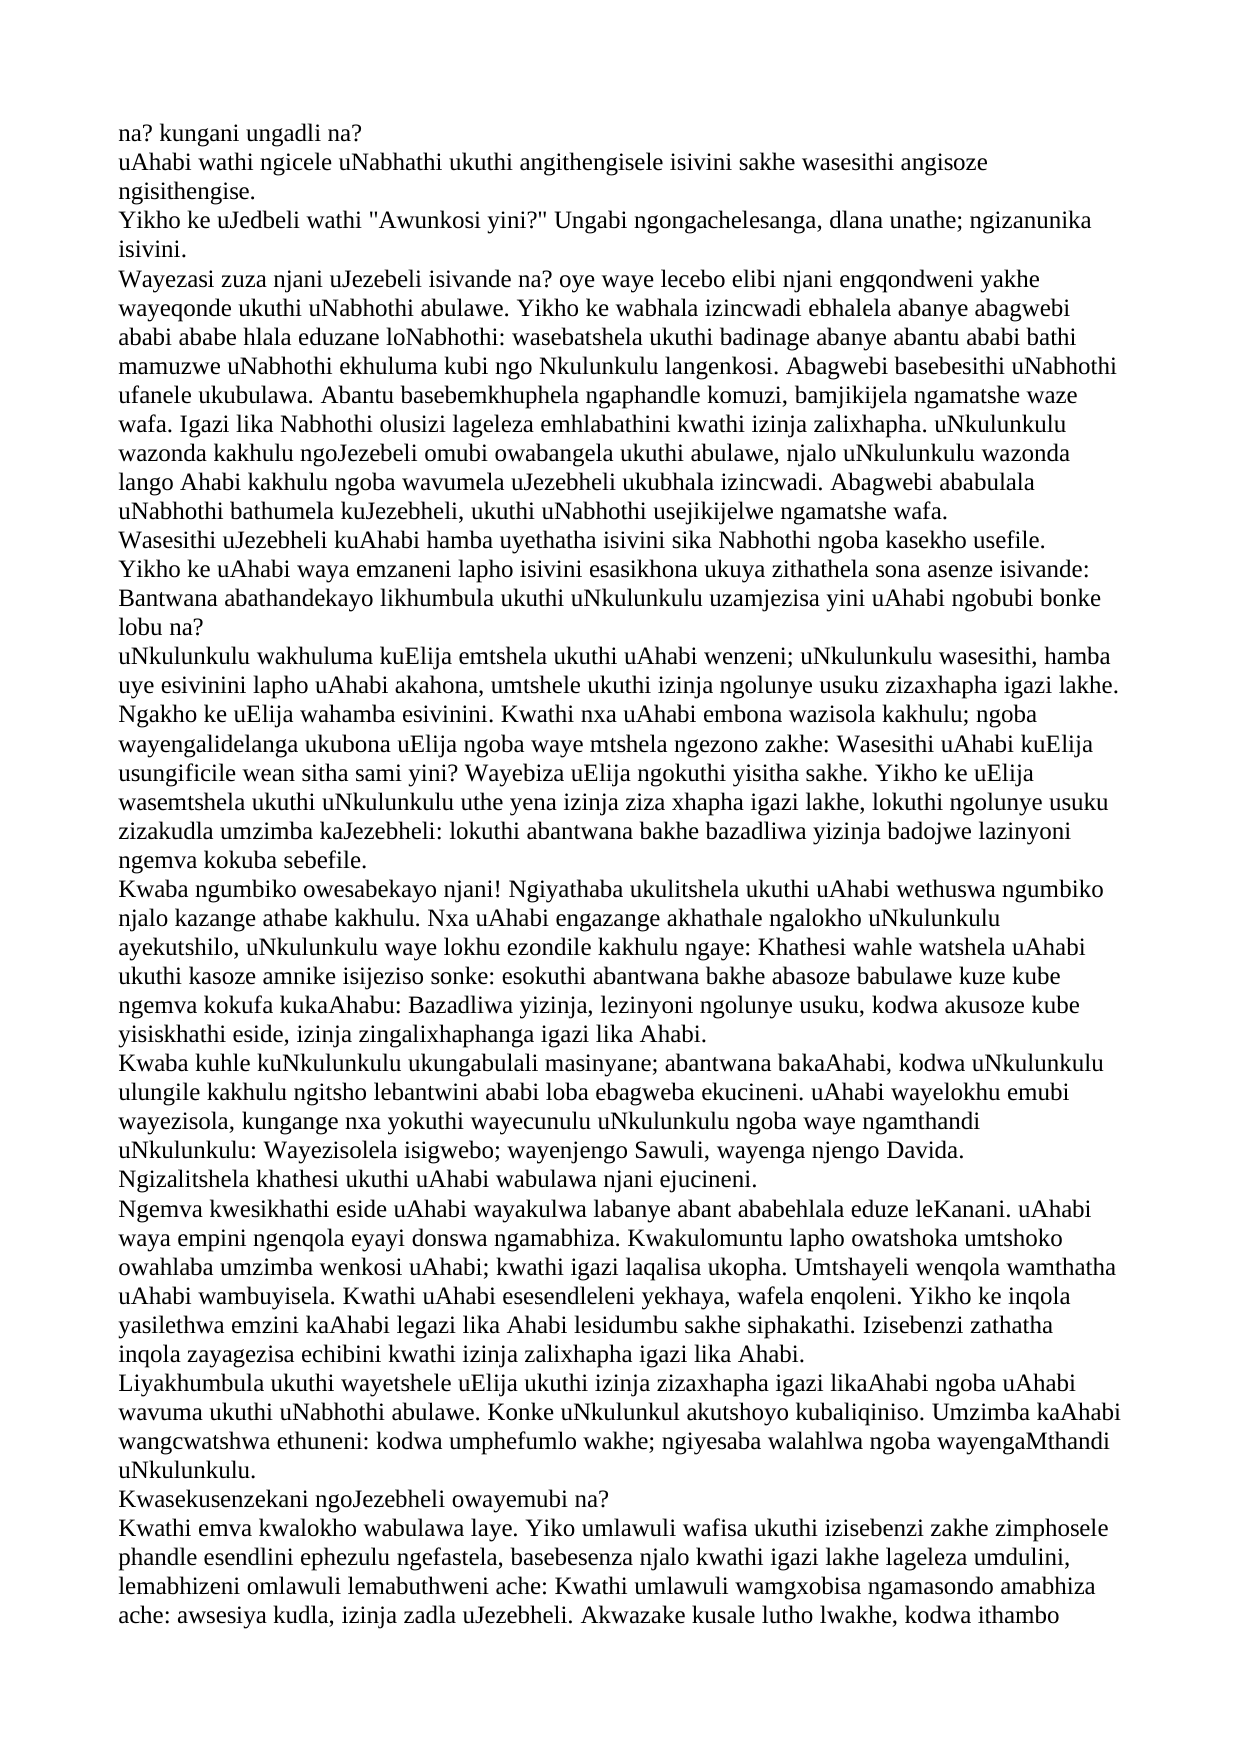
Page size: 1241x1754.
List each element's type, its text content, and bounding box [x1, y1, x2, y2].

text Kwasekusenzekani ngoJezebheli owayemubi na? [118, 1484, 1122, 1513]
text Yikho ke uAhabi waya emzaneni lapho isivini esasikhona ukuya zithathela sona asenze isivande: Bantwana abathandekayo likhumbula ukuthi uNkulunkulu uzamjezisa yini uAhabi ngobubi bonke lobu na? [118, 554, 1122, 641]
text Ngemva kwesikhathi eside uAhabi wayakulwa labanye abant ababehlala eduze leKanani. uAhabi waya empini ngenqola eyayi donswa ngamabhiza. Kwakulomuntu lapho owatshoka umtshoko owahlaba umzimba wenkosi uAhabi; kwathi igazi laqalisa ukopha. Umtshayeli wenqola wamthatha uAhabi wambuyisela. Kwathi uAhabi esesendleleni yekhaya, wafela enqoleni. Yikho ke inqola yasilethwa emzini kaAhabi legazi lika Ahabi lesidumbu sakhe siphakathi. Izisebenzi zathatha inqola zayagezisa echibini kwathi izinja zalixhapha igazi lika Ahabi. [118, 1193, 1122, 1368]
text Ngizalitshela khathesi ukuthi uAhabi wabulawa njani ejucineni. [118, 1164, 1122, 1193]
text uNkulunkulu wakhuluma kuElija emtshela ukuthi uAhabi wenzeni; uNkulunkulu wasesithi, hamba uye esivinini lapho uAhabi akahona, umtshele ukuthi izinja ngolunye usuku zizaxhapha igazi lakhe. Ngakho ke uElija wahamba esivinini. Kwathi nxa uAhabi embona wazisola kakhulu; ngoba wayengalidelanga ukubona uElija ngoba waye mtshela ngezono zakhe: Wasesithi uAhabi kuElija usungificile wean sitha sami yini? Wayebiza uElija ngokuthi yisitha sakhe. Yikho ke uElija wasemtshela ukuthi uNkulunkulu uthe yena izinja ziza xhapha igazi lakhe, lokuthi ngolunye usuku zizakudla umzimba kaJezebheli: lokuthi abantwana bakhe bazadliwa yizinja badojwe lazinyoni ngemva kokuba sebefile. [118, 641, 1122, 874]
text uAhabi wathi ngicele uNabhathi ukuthi angithengisele isivini sakhe wasesithi angisoze ngisithengise. [118, 147, 1122, 205]
text Kwaba kuhle kuNkulunkulu ukungabulali masinyane; abantwana bakaAhabi, kodwa uNkulunkulu ulungile kakhulu ngitsho lebantwini ababi loba ebagweba ekucineni. uAhabi wayelokhu emubi wayezisola, kungange nxa yokuthi wayecunulu uNkulunkulu ngoba waye ngamthandi uNkulunkulu: Wayezisolela isigwebo; wayenjengo Sawuli, wayenga njengo Davida. [118, 1048, 1122, 1164]
text na? kungani ungadli na? [118, 118, 1122, 147]
text Liyakhumbula ukuthi wayetshele uElija ukuthi izinja zizaxhapha igazi likaAhabi ngoba uAhabi wavuma ukuthi uNabhothi abulawe. Konke uNkulunkul akutshoyo kubaliqiniso. Umzimba kaAhabi wangcwatshwa ethuneni: kodwa umphefumlo wakhe; ngiyesaba walahlwa ngoba wayengaMthandi uNkulunkulu. [118, 1368, 1122, 1484]
text Wasesithi uJezebheli kuAhabi hamba uyethatha isivini sika Nabhothi ngoba kasekho usefile. [118, 525, 1122, 554]
text Kwaba ngumbiko owesabekayo njani! Ngiyathaba ukulitshela ukuthi uAhabi wethuswa ngumbiko njalo kazange athabe kakhulu. Nxa uAhabi engazange akhathale ngalokho uNkulunkulu ayekutshilo, uNkulunkulu waye lokhu ezondile kakhulu ngaye: Khathesi wahle watshela uAhabi ukuthi kasoze amnike isijeziso sonke: esokuthi abantwana bakhe abasoze babulawe kuze kube ngemva kokufa kukaAhabu: Bazadliwa yizinja, lezinyoni ngolunye usuku, kodwa akusoze kube yisiskhathi eside, izinja zingalixhaphanga igazi lika Ahabi. [118, 874, 1122, 1048]
text Wayezasi zuza njani uJezebeli isivande na? oye waye lecebo elibi njani engqondweni yakhe wayeqonde ukuthi uNabhothi abulawe. Yikho ke wabhala izincwadi ebhalela abanye abagwebi ababi ababe hlala eduzane loNabhothi: wasebatshela ukuthi badinage abanye abantu ababi bathi mamuzwe uNabhothi ekhuluma kubi ngo Nkulunkulu langenkosi. Abagwebi basebesithi uNabhothi ufanele ukubulawa. Abantu basebemkhuphela ngaphandle komuzi, bamjikijela ngamatshe waze wafa. Igazi lika Nabhothi olusizi lageleza emhlabathini kwathi izinja zalixhapha. uNkulunkulu wazonda kakhulu ngoJezebeli omubi owabangela ukuthi abulawe, njalo uNkulunkulu wazonda lango Ahabi kakhulu ngoba wavumela uJezebheli ukubhala izincwadi. Abagwebi ababulala uNabhothi bathumela kuJezebheli, ukuthi uNabhothi usejikijelwe ngamatshe wafa. [118, 263, 1122, 525]
text Yikho ke uJedbeli wathi "Awunkosi yini?" Ungabi ngongachelesanga, dlana unathe; ngizanunika isivini. [118, 205, 1122, 263]
text Kwathi emva kwalokho wabulawa laye. Yiko umlawuli wafisa ukuthi izisebenzi zakhe zimphosele phandle esendlini ephezulu ngefastela, basebesenza njalo kwathi igazi lakhe lageleza umdulini, lemabhizeni omlawuli lemabuthweni ache: Kwathi umlawuli wamgxobisa ngamasondo amabhiza ache: awsesiya kudla, izinja zadla uJezebheli. Akwazake kusale lutho lwakhe, kodwa ithambo [118, 1513, 1122, 1629]
